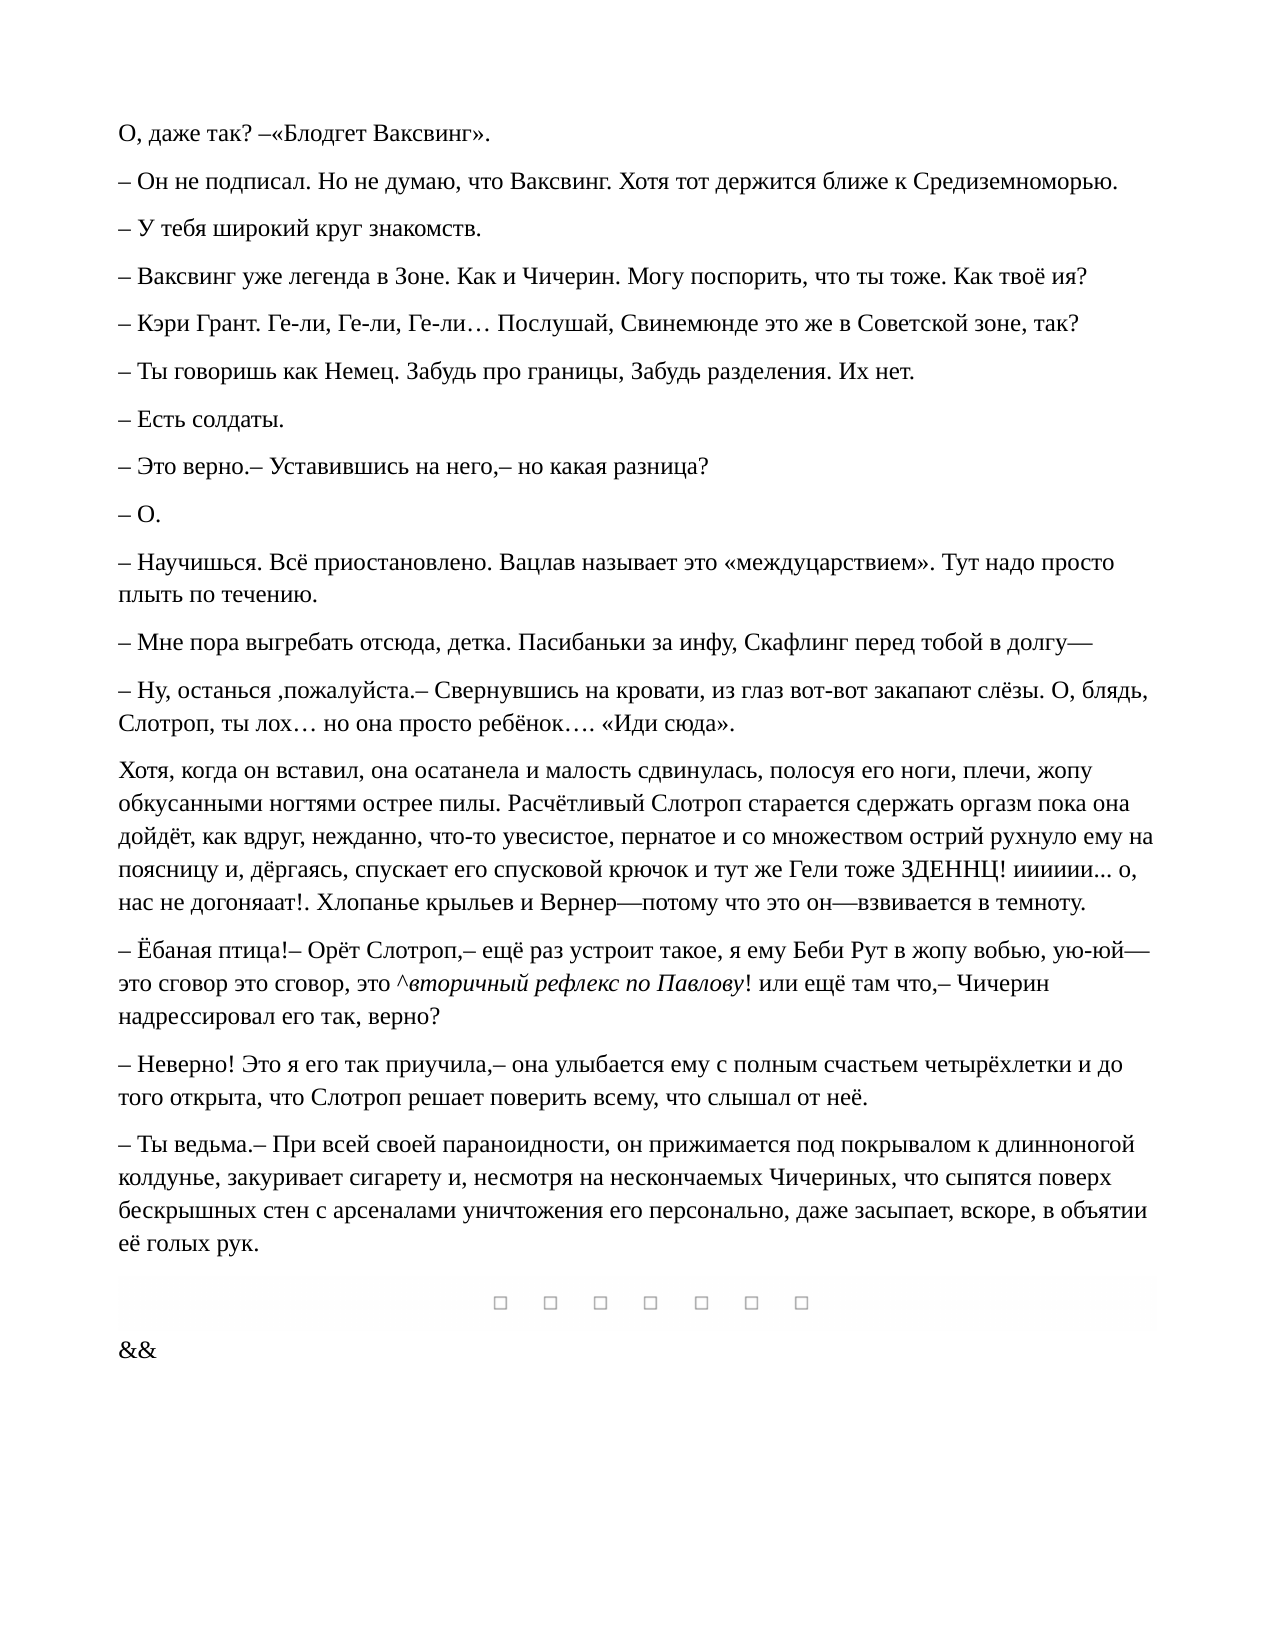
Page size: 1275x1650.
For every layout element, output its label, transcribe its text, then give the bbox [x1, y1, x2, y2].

text – Это верно.– Уставившись на него,– но какая разница? [118, 451, 1157, 480]
text – Научишься. Всё приостановлено. Вацлав называет это «междуцарствием». Тут надо просто плыть по течению. [118, 547, 1157, 608]
text – Ты говоришь как Немец. Забудь про границы, Забудь разделения. Их нет. [118, 356, 1157, 385]
text О, даже так? –«Блодгет Ваксвинг». [118, 118, 1157, 147]
text – Он не подписал. Но не думаю, что Ваксвинг. Хотя тот держится ближе к Средиземноморью. [118, 166, 1157, 194]
text – У тебя широкий круг знакомств. [118, 213, 1157, 242]
text – Кэри Грант. Ге-ли, Ге-ли, Ге-ли… Послушай, Свинемюнде это же в Советской зоне, так? [118, 308, 1157, 337]
text – О. [118, 499, 1157, 528]
text – Ты ведьма.– При всей своей параноидности, он прижимается под покрывалом к длинноногой колдунье, закуривает сигарету и, несмотря на нескончаемых Чичериных, что сыпятся поверх бескрышных стен с арсеналами уничтожения его персонально, даже засыпает, вскоре, в объятии её голых рук. [118, 1129, 1157, 1257]
text – Мне пора выгребать отсюда, детка. Пасибаньки за инфу, Скафлинг перед тобой в долгу— [118, 627, 1157, 656]
text – Ёбаная птица!– Орёт Слотроп,– ещё раз устроит такое, я ему Беби Рут в жопу вобью, ую-юй— это сговор это сговор, это ^вторичный рефлекс по Павлову! или ещё там что,– Чичерин надрессировал его так, верно? [118, 935, 1157, 1030]
text – Ну, останься ,пожалуйста.– Свернувшись на кровати, из глаз вот-вот закапают слёзы. О, блядь, Слотроп, ты лох… но она просто ребёнок…. «Иди сюда». [118, 675, 1157, 737]
text – Ваксвинг уже легенда в Зоне. Как и Чичерин. Могу поспорить, что ты тоже. Как твоё ия? [118, 261, 1157, 290]
picture [118, 1276, 1157, 1331]
text Хотя, когда он вставил, она осатанела и малость сдвинулась, полосуя его ноги, плечи, жопу обкусанными ногтями острее пилы. Расчётливый Слотроп старается сдержать оргазм пока она дойдёт, как вдруг, нежданно, что-то увесистое, пернатое и со множеством острий рухнуло ему на поясницу и, дёргаясь, спускает его спусковой крючок и тут же Гели тоже ЗДЕННЦ! ииииии... о, нас не догоняаат!. Хлопанье крыльев и Вернер—потому что это он—взвивается в темноту. [118, 755, 1157, 916]
text – Есть солдаты. [118, 404, 1157, 432]
text && [118, 1331, 1157, 1364]
text – Неверно! Это я его так приучила,– она улыбается ему с полным счастьем четырёхлетки и до того открыта, что Слотроп решает поверить всему, что слышал от неё. [118, 1049, 1157, 1111]
